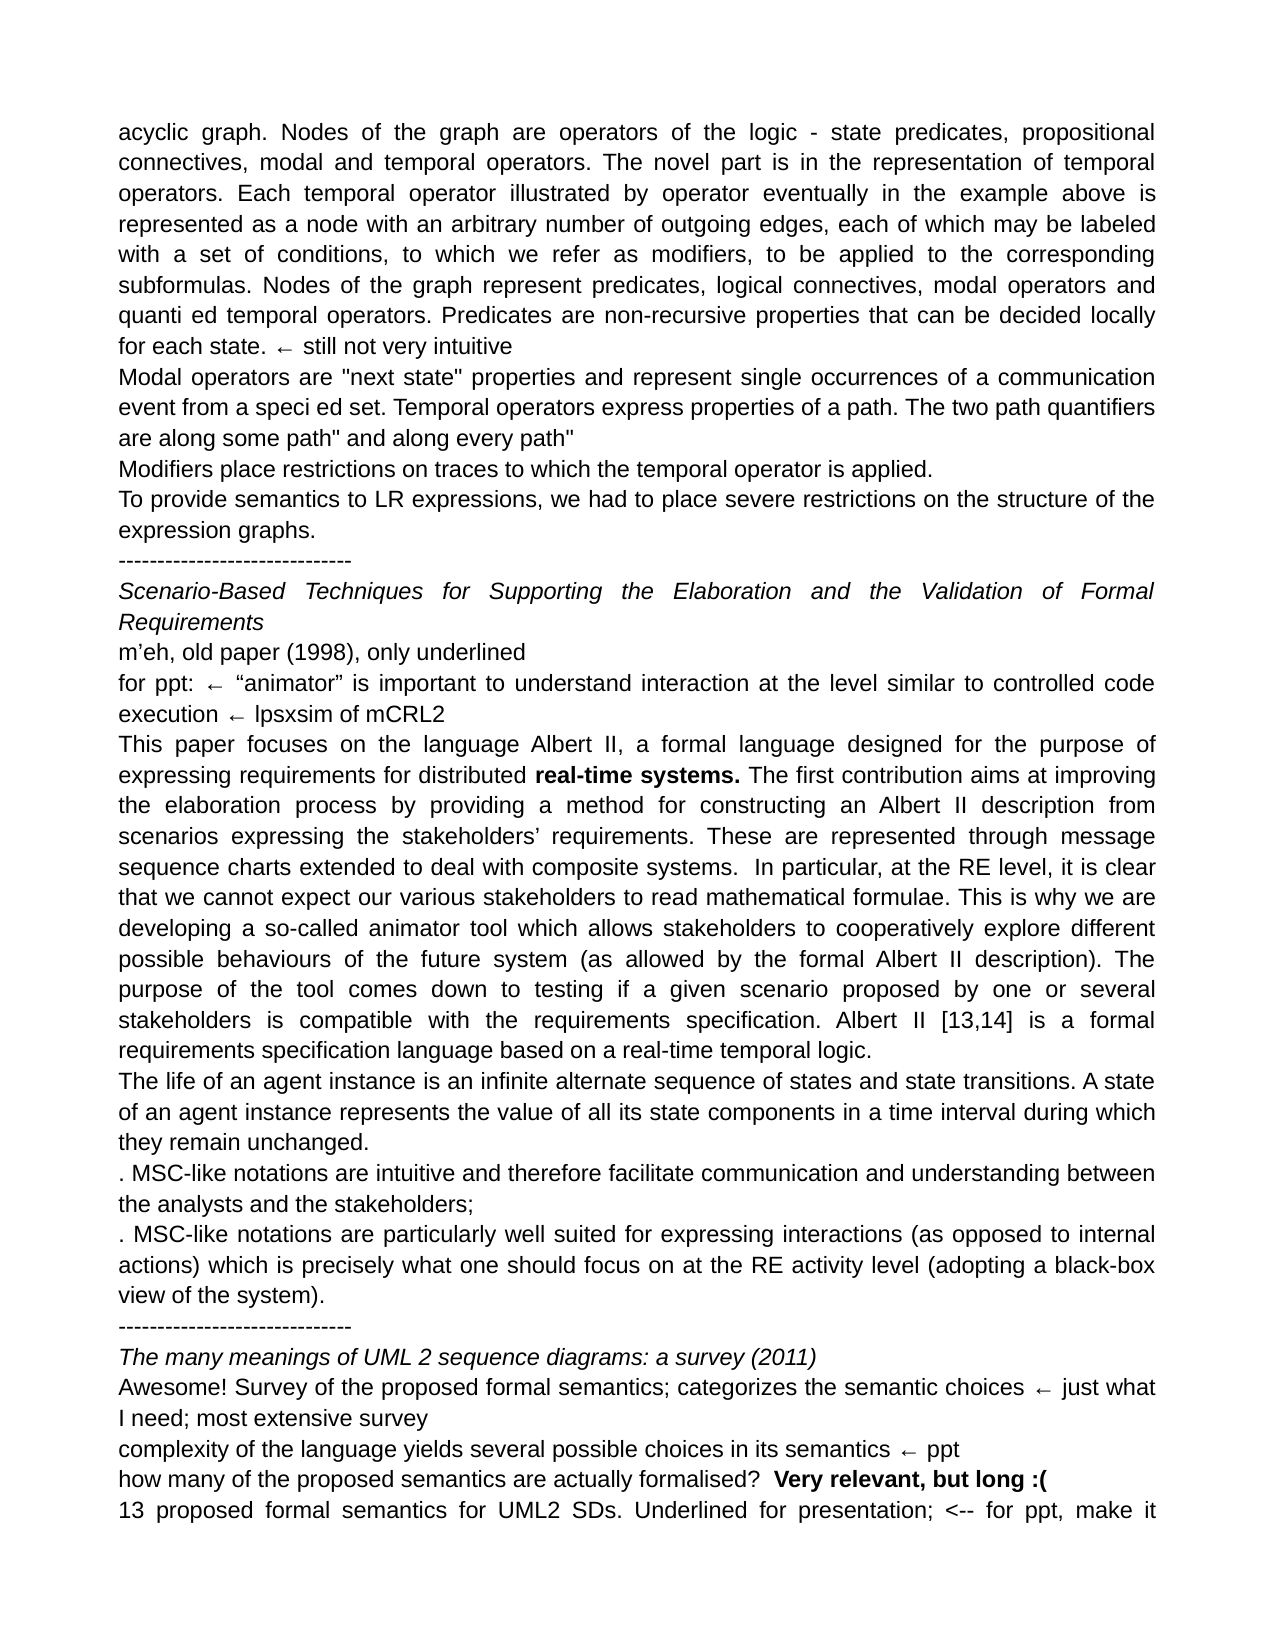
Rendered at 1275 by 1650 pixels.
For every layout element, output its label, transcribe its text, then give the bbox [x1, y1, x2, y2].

text This paper focuses on the language Albert II, a formal language designed for the purpose of expressing requirements for distributed real-time systems. The first contribution aims at improving the elaboration process by providing a method for constructing an Albert II description from scenarios expressing the stakeholders’ requirements. These are represented through message sequence charts extended to deal with composite systems. In particular, at the RE level, it is clear that we cannot expect our various stakeholders to read mathematical formulae. This is why we are developing a so-called animator tool which allows stakeholders to cooperatively explore different possible behaviours of the future system (as allowed by the formal Albert II description). The purpose of the tool comes down to testing if a given scenario proposed by one or several stakeholders is compatible with the requirements specification. Albert II [13,14] is a formal requirements specification language based on a real-time temporal logic. [118, 731, 1157, 1064]
text acyclic graph. Nodes of the graph are operators of the logic - state predicates, propositional connectives, modal and temporal operators. The novel part is in the representation of temporal operators. Each temporal operator illustrated by operator eventually in the example above is represented as a node with an arbitrary number of outgoing edges, each of which may be labeled with a set of conditions, to which we refer as modifiers, to be applied to the corresponding subformulas. Nodes of the graph represent predicates, logical connectives, modal operators and quanti ed temporal operators. Predicates are non-recursive properties that can be decided locally for each state. ← still not very intuitive [118, 118, 1157, 359]
text The life of an agent instance is an infinite alternate sequence of states and state transitions. A state of an agent instance represents the value of all its state components in a time interval during which they remain unchanged. [118, 1067, 1157, 1156]
text 13 proposed formal semantics for UML2 SDs. Underlined for presentation; <-- for ppt, make it [118, 1496, 1157, 1523]
text ------------------------------ [118, 1312, 1157, 1339]
text ------------------------------ [118, 547, 1157, 574]
text . MSC-like notations are intuitive and therefore facilitate communication and understanding between the analysts and the stakeholders; [118, 1159, 1157, 1217]
text Modifiers place restrictions on traces to which the temporal operator is applied. [118, 455, 1157, 482]
text complexity of the language yields several possible choices in its semantics ← ppt [118, 1435, 1157, 1462]
text Scenario-Based Techniques for Supporting the Elaboration and the Validation of Formal Requirements [118, 577, 1157, 635]
text Awesome! Survey of the proposed formal semantics; categorizes the semantic choices ← just what I need; most extensive survey [118, 1374, 1157, 1431]
text for ppt: ← “animator” is important to understand interaction at the level similar to controlled code execution ← lpsxsim of mCRL2 [118, 669, 1157, 727]
text m’eh, old paper (1998), only underlined [118, 639, 1157, 666]
text how many of the proposed semantics are actually formalised? Very relevant, but long :( [118, 1466, 1157, 1492]
text Modal operators are "next state" properties and represent single occurrences of a communication event from a speci ed set. Temporal operators express properties of a path. The two path quantifiers are along some path" and along every path" [118, 363, 1157, 451]
text . MSC-like notations are particularly well suited for expressing interactions (as opposed to internal actions) which is precisely what one should focus on at the RE activity level (adopting a black-box view of the system). [118, 1221, 1157, 1309]
text The many meanings of UML 2 sequence diagrams: a survey (2011) [118, 1343, 1157, 1370]
text To provide semantics to LR expressions, we had to place severe restrictions on the structure of the expression graphs. [118, 486, 1157, 543]
